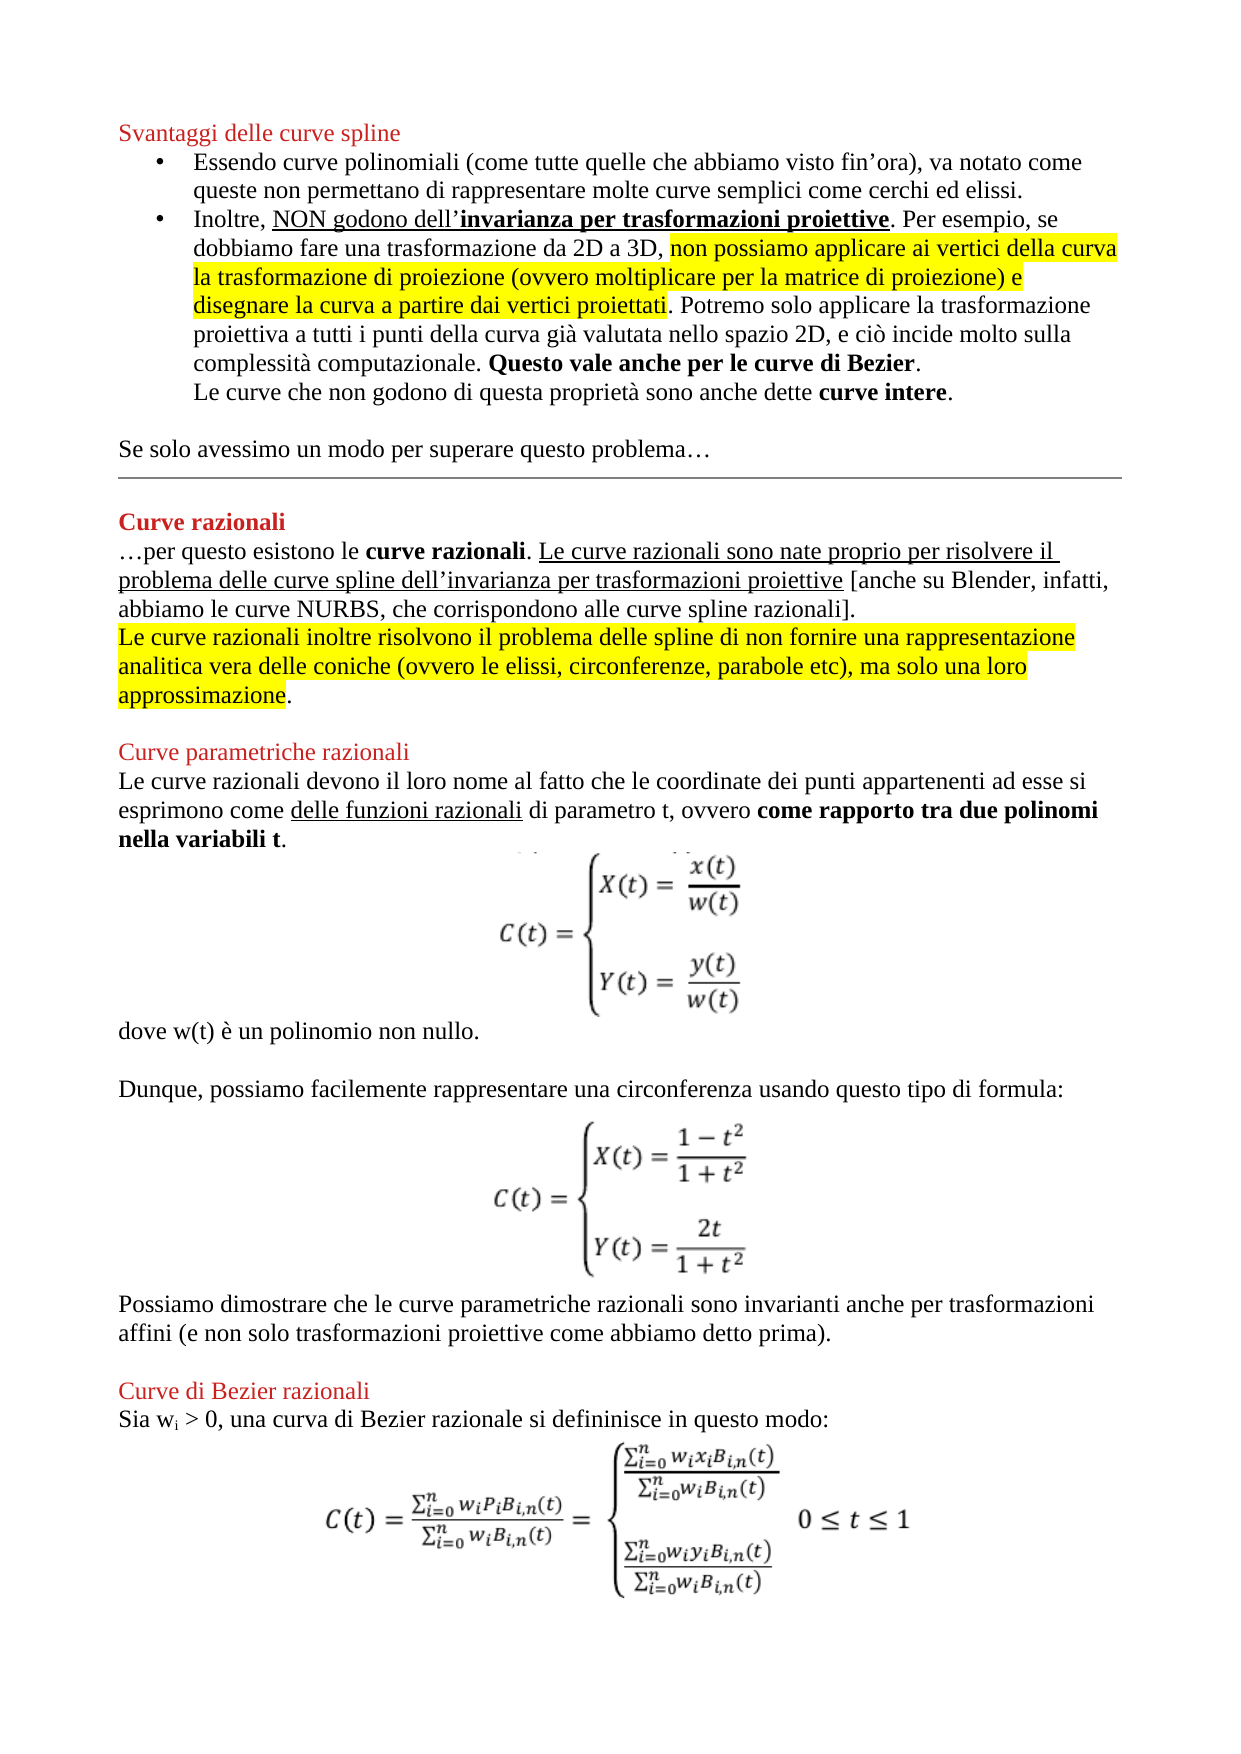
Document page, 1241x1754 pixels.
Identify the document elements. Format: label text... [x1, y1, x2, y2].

text Possiamo dimostrare che le curve parametriche razionali sono invarianti anche per trasformazioni affini (e non solo trasformazioni proiettive come abbiamo detto prima). [118, 1290, 1122, 1347]
text Curve di Bezier razionali [118, 1376, 1122, 1404]
text Dunque, possiamo facilemente rappresentare una circonferenza usando questo tipo di formula: [118, 1074, 1122, 1103]
list Le curve che non godono di questa proprietà sono anche dette curve intere. [156, 377, 1122, 406]
text …per questo esistono le curve razionali. Le curve razionali sono nate proprio per risolvere il problema delle curve spline dell’invarianza per trasformazioni proiettive [anche su Blender, infatti, abbiamo le curve NURBS, che corrispondono alle curve spline razionali]. [118, 536, 1122, 622]
text Le curve razionali devono il loro nome al fatto che le coordinate dei punti appartenenti ad esse si esprimono come delle funzioni razionali di parametro t, ovvero come rapporto tra due polinomi nella variabili t. [118, 766, 1122, 852]
picture [496, 852, 745, 1017]
text Le curve razionali inoltre risolvono il problema delle spline di non fornire una rappresentazione analitica vera delle coniche (ovvero le elissi, circonferenze, parabole etc), ma solo una loro approssimazione. [118, 622, 1122, 709]
text dove w(t) è un polinomio non nullo. [118, 1017, 1122, 1045]
picture [487, 1105, 753, 1290]
picture [321, 1433, 920, 1612]
text Se solo avessimo un modo per superare questo problema… [118, 434, 1122, 463]
text Curve razionali [118, 507, 1122, 536]
text Curve parametriche razionali [118, 737, 1122, 766]
list Inoltre, NON godono dell’invarianza per trasformazioni proiettive. Per esempio, se dobbiamo fare una trasformazione da 2D a 3D, non possiamo applicare ai vertici della curva la trasformazione di proiezione (ovvero moltiplicare per la matrice di proiezione) e disegnare la curva a partire dai vertici proiettati. Potremo solo applicare la trasformazione proiettiva a tutti i punti della curva già valutata nello spazio 2D, e ciò incide molto sulla complessità computazionale. Questo vale anche per le curve di Bezier. [156, 204, 1122, 377]
text Sia wi > 0, una curva di Bezier razionale si defininisce in questo modo: [118, 1404, 1122, 1433]
text Svantaggi delle curve spline [118, 118, 1122, 147]
list Essendo curve polinomiali (come tutte quelle che abbiamo visto fin’ora), va notato come queste non permettano di rappresentare molte curve semplici come cerchi ed elissi. [156, 147, 1122, 204]
